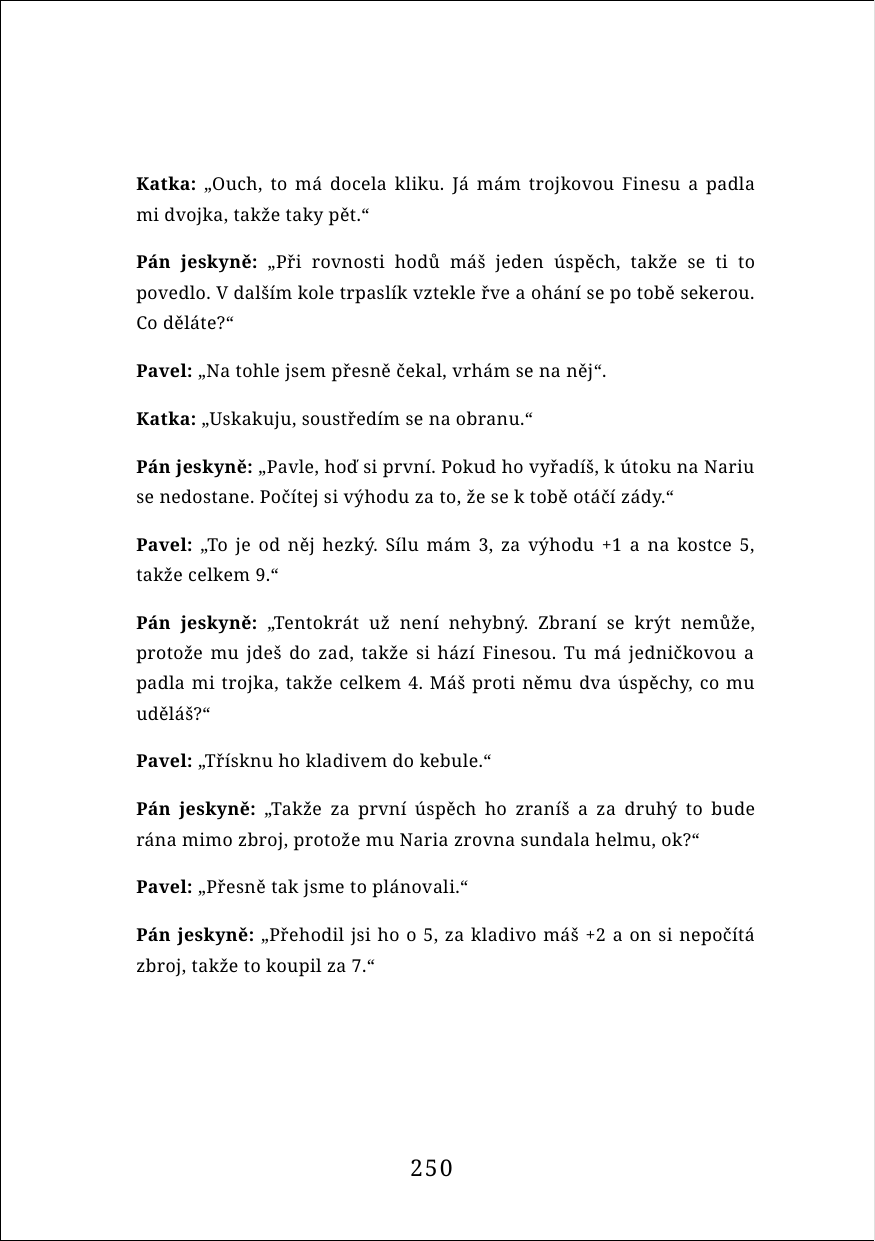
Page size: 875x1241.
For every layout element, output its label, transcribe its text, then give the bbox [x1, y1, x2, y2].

text Pán jeskyně: „Při rovnosti hodů máš jeden úspěch, takže se ti to povedlo. V dalším kole trpaslík vztekle řve a ohání se po tobě sekerou. Co děláte?“ [136, 250, 756, 334]
text Pán jeskyně: „Pavle, hoď si první. Pokud ho vyřadíš, k útoku na Nariu se nedostane. Počítej si výhodu za to, že se k tobě otáčí zády.“ [136, 454, 756, 508]
text Pán jeskyně: „Přehodil jsi ho o 5, za kladivo máš +2 a on si nepočítá zbroj, takže to koupil za 7.“ [136, 923, 756, 977]
text Pavel: „Třísknu ho kladivem do kebule.“ [136, 749, 756, 773]
text Pán jeskyně: „Takže za první úspěch ho zraníš a za druhý to bude rána mimo zbroj, protože mu Naria zrovna sundala helmu, ok?“ [136, 797, 756, 851]
text Pavel: „To je od něj hezký. Sílu mám 3, za výhodu +1 a na kostce 5, takže celkem 9.“ [136, 532, 756, 587]
text Katka: „Ouch, to má docela kliku. Já mám trojkovou Finesu a padla mi dvojka, takže taky pět.“ [136, 172, 756, 226]
text Pavel: „Přesně tak jsme to plánovali.“ [136, 875, 756, 899]
text Katka: „Uskakuju, soustředím se na obranu.“ [136, 406, 756, 430]
text Pavel: „Na tohle jsem přesně čekal, vrhám se na něj“. [136, 358, 756, 382]
text Pán jeskyně: „Tentokrát už není nehybný. Zbraní se krýt nemůže, protože mu jdeš do zad, takže si hází Finesou. Tu má jedničkovou a padla mi trojka, takže celkem 4. Máš proti němu dva úspěchy, co mu uděláš?“ [136, 610, 756, 725]
